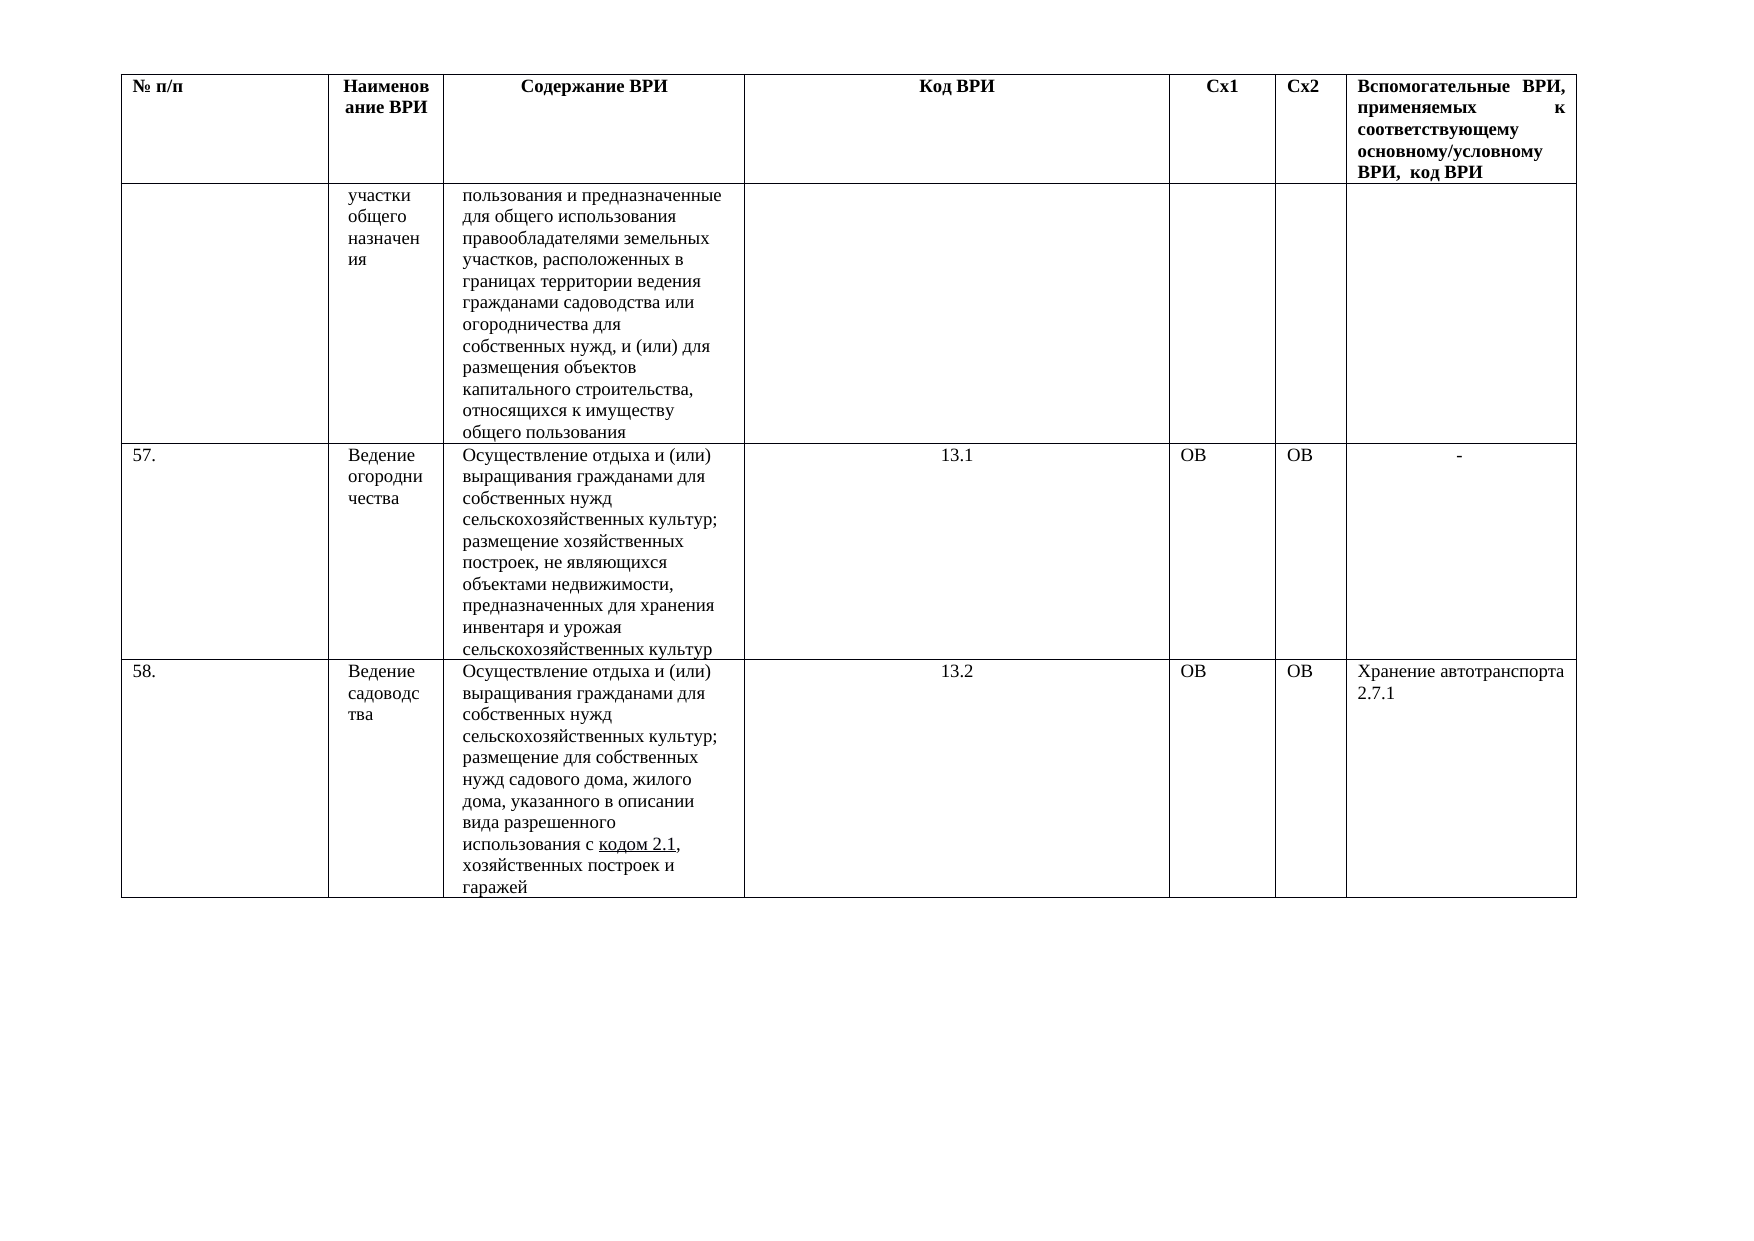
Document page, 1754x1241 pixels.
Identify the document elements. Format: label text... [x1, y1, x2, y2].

table_cell [122, 444, 328, 659]
table_cell ОВ [1276, 660, 1346, 897]
table_cell - [1347, 184, 1576, 442]
table_cell [1170, 184, 1275, 442]
table_cell Осуществление отдыха и (или) выращивания гражданами для собственных нужд сельскохозяйственных культур; размещение для собственных нужд садового дома, жилого дома, указанного в описании вида разрешенного использования с кодом 2.1, хозяйственных построек и гаражей [444, 660, 744, 897]
table_cell Ведение садоводства [329, 660, 443, 897]
table_cell [1276, 184, 1346, 442]
table_cell [745, 184, 1169, 442]
table_header Код ВРИ [745, 75, 1169, 183]
table_cell участки общего назначения [329, 184, 443, 442]
table_header Содержание ВРИ [444, 75, 744, 183]
table_header Вспомогательные ВРИ, применяемых к соответствующему основному/условному ВРИ, код ВРИ [1347, 75, 1576, 183]
table_header Сх1 [1170, 75, 1275, 183]
table_header № п/п [122, 75, 328, 183]
table_cell - [1347, 444, 1576, 659]
table_header Сх2 [1276, 75, 1346, 183]
table_cell 13.2 [745, 660, 1169, 897]
table_cell [122, 184, 328, 442]
table_cell ОВ [1170, 660, 1275, 897]
table_cell Ведение огородничества [329, 444, 443, 659]
table_header Наименование ВРИ [329, 75, 443, 183]
table_cell ОВ [1276, 444, 1346, 659]
table_cell 13.1 [745, 444, 1169, 659]
table_cell Осуществление отдыха и (или) выращивания гражданами для собственных нужд сельскохозяйственных культур; размещение хозяйственных построек, не являющихся объектами недвижимости, предназначенных для хранения инвентаря и урожая сельскохозяйственных культур [444, 444, 744, 659]
table_cell Хранение автотранспорта 2.7.1 [1347, 660, 1576, 897]
table_cell пользования и предназначенные для общего использования правообладателями земельных участков, расположенных в границах территории ведения гражданами садоводства или огородничества для собственных нужд, и (или) для размещения объектов капитального строительства, относящихся к имуществу общего пользования [444, 184, 744, 442]
table_cell ОВ [1170, 444, 1275, 659]
table_cell [122, 660, 328, 897]
